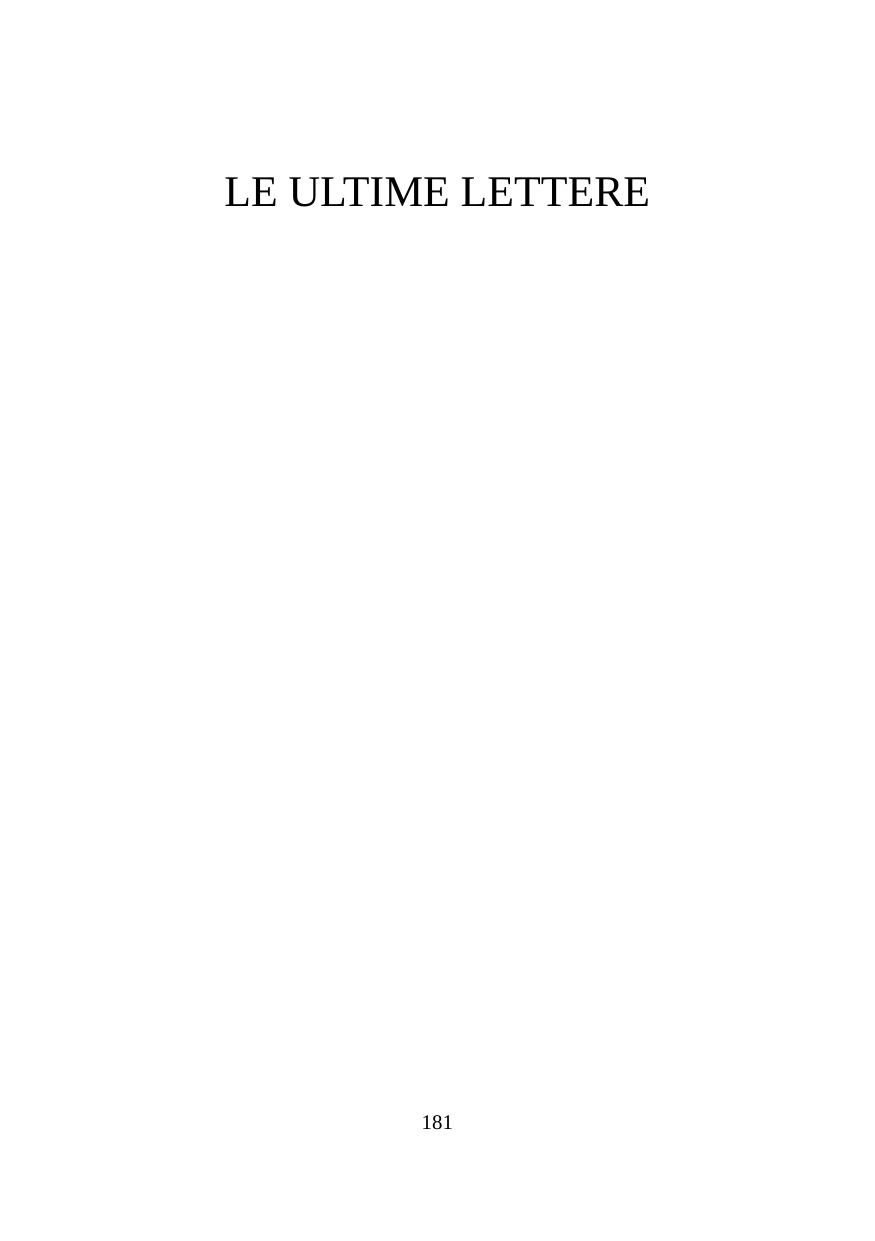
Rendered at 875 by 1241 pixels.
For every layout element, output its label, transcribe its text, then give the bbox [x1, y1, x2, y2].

subtitle LE ULTIME LETTERE [106, 165, 768, 216]
